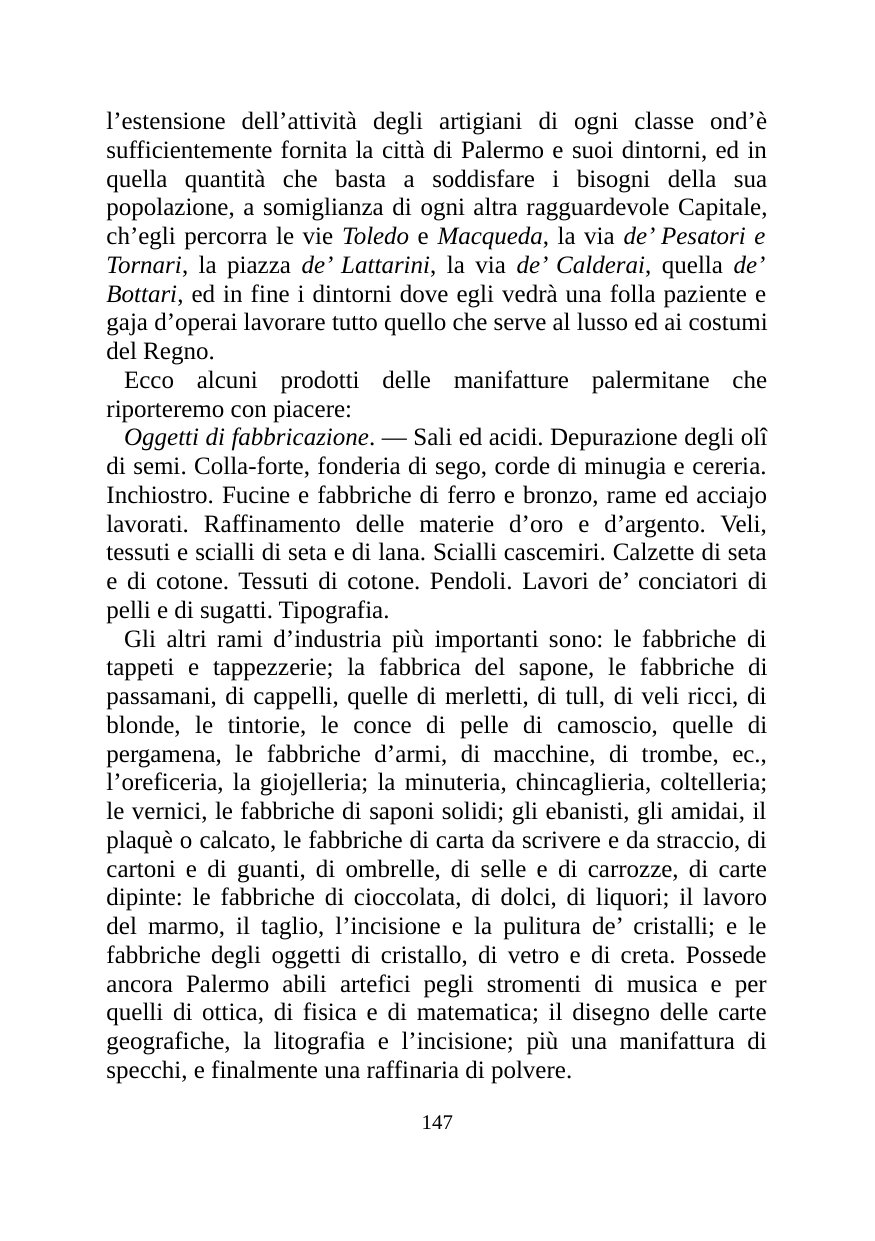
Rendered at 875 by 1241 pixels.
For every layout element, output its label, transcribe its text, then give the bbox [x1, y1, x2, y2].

text Ecco alcuni prodotti delle manifatture palermitane che riporteremo con piacere: [106, 365, 768, 422]
text l’estensione dell’attività degli artigiani di ogni classe ond’è sufficientemente fornita la città di Palermo e suoi dintorni, ed in quella quantità che basta a soddisfare i bisogni della sua popolazione, a somiglianza di ogni altra ragguardevole Capitale, ch’egli percorra le vie Toledo e Macqueda, la via de’ Pesatori e Tornari, la piazza de’ Lattarini, la via de’ Calderai, quella de’ Bottari, ed in fine i dintorni dove egli vedrà una folla paziente e gaja d’operai lavorare tutto quello che serve al lusso ed ai costumi del Regno. [106, 106, 768, 365]
text Gli altri rami d’industria più importanti sono: le fabbriche di tappeti e tappezzerie; la fabbrica del sapone, le fabbriche di passamani, di cappelli, quelle di merletti, di tull, di veli ricci, di blonde, le tintorie, le conce di pelle di camoscio, quelle di pergamena, le fabbriche d’armi, di macchine, di trombe, ec., l’oreficeria, la giojelleria; la minuteria, chincaglieria, coltelleria; le vernici, le fabbriche di saponi solidi; gli ebanisti, gli amidai, il plaquè o calcato, le fabbriche di carta da scrivere e da straccio, di cartoni e di guanti, di ombrelle, di selle e di carrozze, di carte dipinte: le fabbriche di cioccolata, di dolci, di liquori; il lavoro del marmo, il taglio, l’incisione e la pulitura de’ cristalli; e le fabbriche degli oggetti di cristallo, di vetro e di creta. Possede ancora Palermo abili artefici pegli stromenti di musica e per quelli di ottica, di fisica e di matematica; il disegno delle carte geografiche, la litografia e l’incisione; più una manifattura di specchi, e finalmente una raffinaria di polvere. [106, 624, 768, 1084]
text Oggetti di fabbricazione. — Sali ed acidi. Depurazione degli olî di semi. Colla-forte, fonderia di sego, corde di minugia e cereria. Inchiostro. Fucine e fabbriche di ferro e bronzo, rame ed acciajo lavorati. Raffinamento delle materie d’oro e d’argento. Veli, tessuti e scialli di seta e di lana. Scialli cascemiri. Calzette di seta e di cotone. Tessuti di cotone. Pendoli. Lavori de’ conciatori di pelli e di sugatti. Tipografia. [106, 422, 768, 624]
